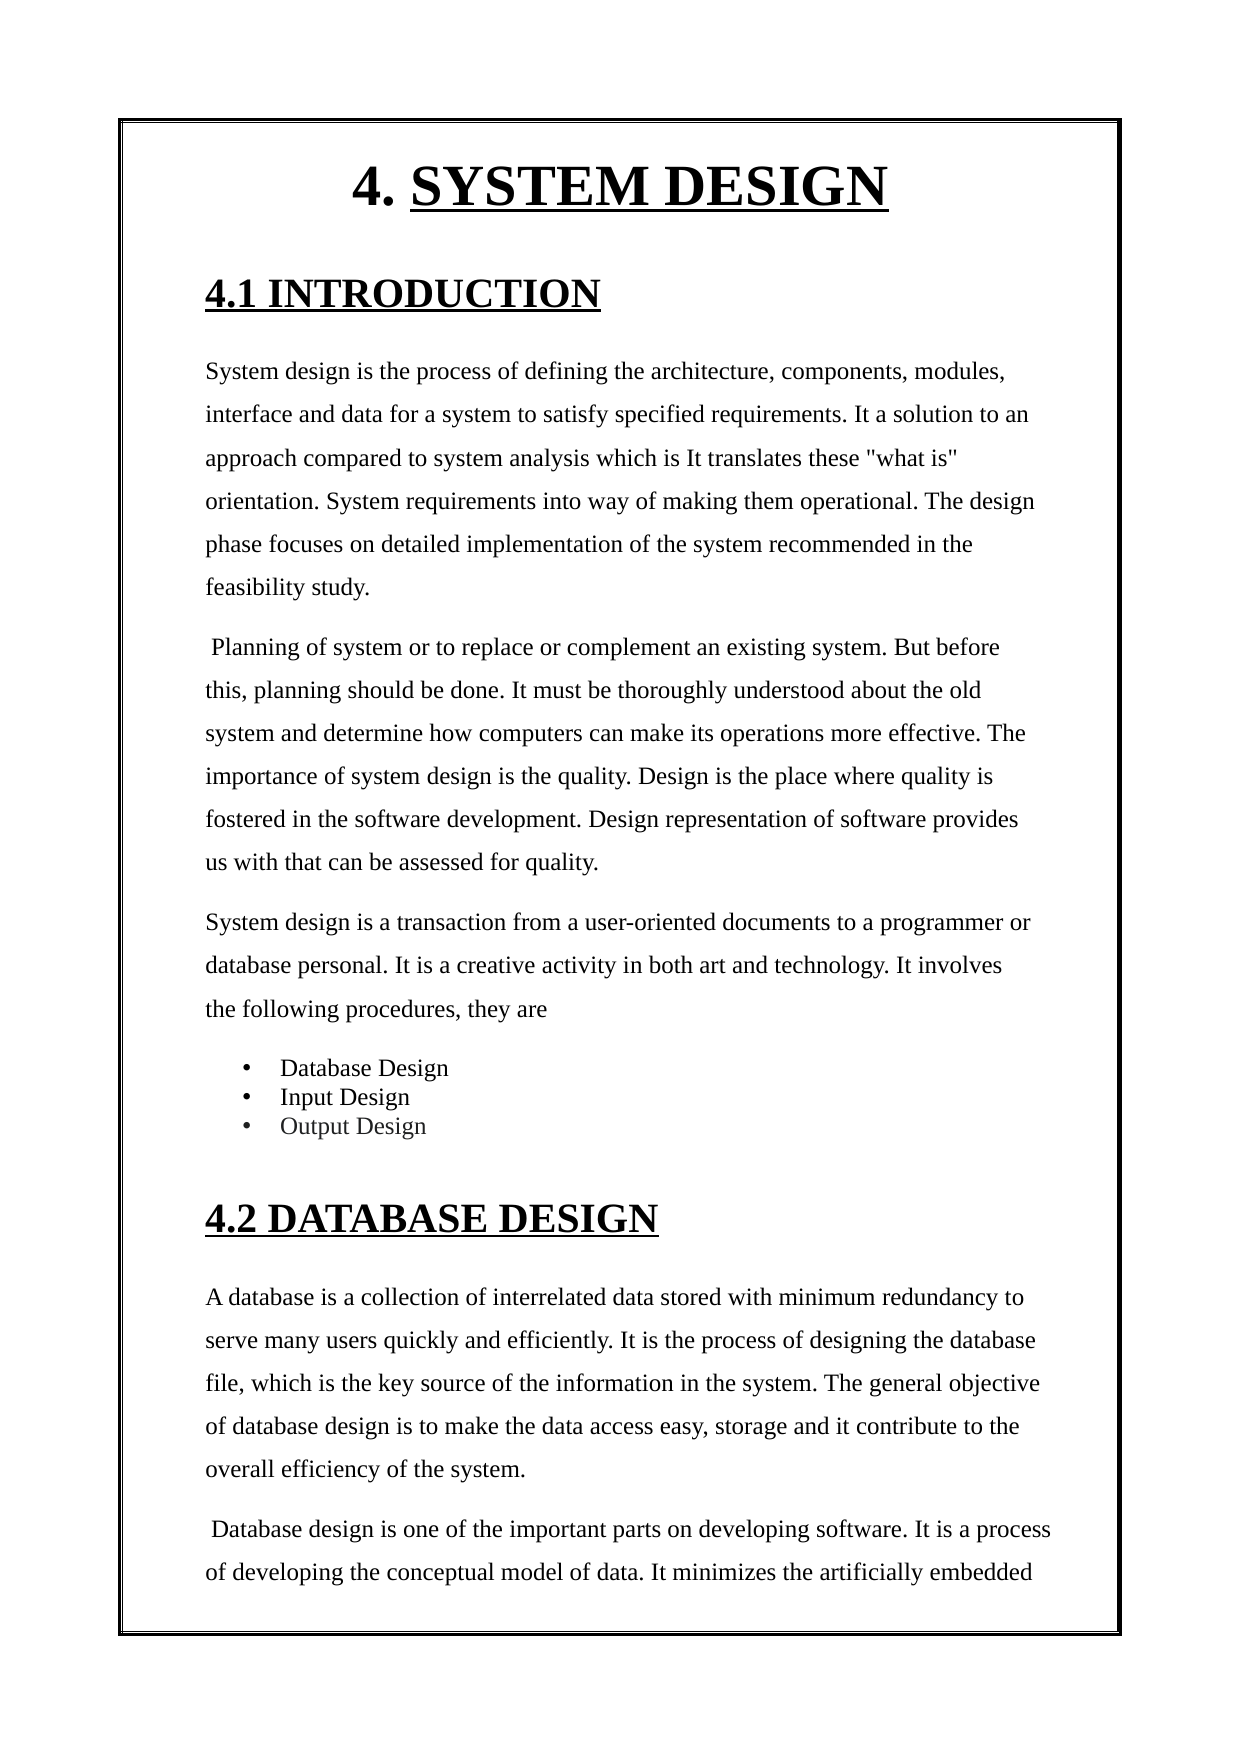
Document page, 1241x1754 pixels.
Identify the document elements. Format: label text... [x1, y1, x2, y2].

text System design is the process of defining the architecture, components, modules, interface and data for a system to satisfy specified requirements. It a solution to an approach compared to system analysis which is It translates these "what is" orientation. System requirements into way of making them operational. The design phase focuses on detailed implementation of the system recommended in the feasibility study. [205, 356, 1057, 601]
list Database Design [242, 1053, 1114, 1082]
text Planning of system or to replace or complement an existing system. But before this, planning should be done. It must be thoroughly understood about the old system and determine how computers can make its operations more effective. The importance of system design is the quality. Design is the place where quality is fostered in the software development. Design representation of software provides us with that can be assessed for quality. [205, 632, 1034, 876]
text A database is a collection of interrelated data stored with minimum redundancy to serve many users quickly and efficiently. It is the process of designing the database file, which is the key source of the information in the system. The general objective of database design is to make the data access easy, storage and it contribute to the overall efficiency of the system. [205, 1282, 1051, 1483]
subtitle 4. SYSTEM DESIGN [126, 151, 1114, 218]
text System design is a transaction from a user-oriented documents to a programmer or database personal. It is a creative activity in both art and technology. It involves the following procedures, they are [205, 907, 1031, 1022]
subtitle 4.1 INTRODUCTION [205, 268, 1114, 316]
subtitle 4.2 DATABASE DESIGN [205, 1193, 1114, 1241]
list Input Design [242, 1082, 1114, 1111]
text Database design is one of the important parts on developing software. It is a process of developing the conceptual model of data. It minimizes the artificially embedded [205, 1514, 1056, 1586]
list Output Design [242, 1111, 1114, 1140]
